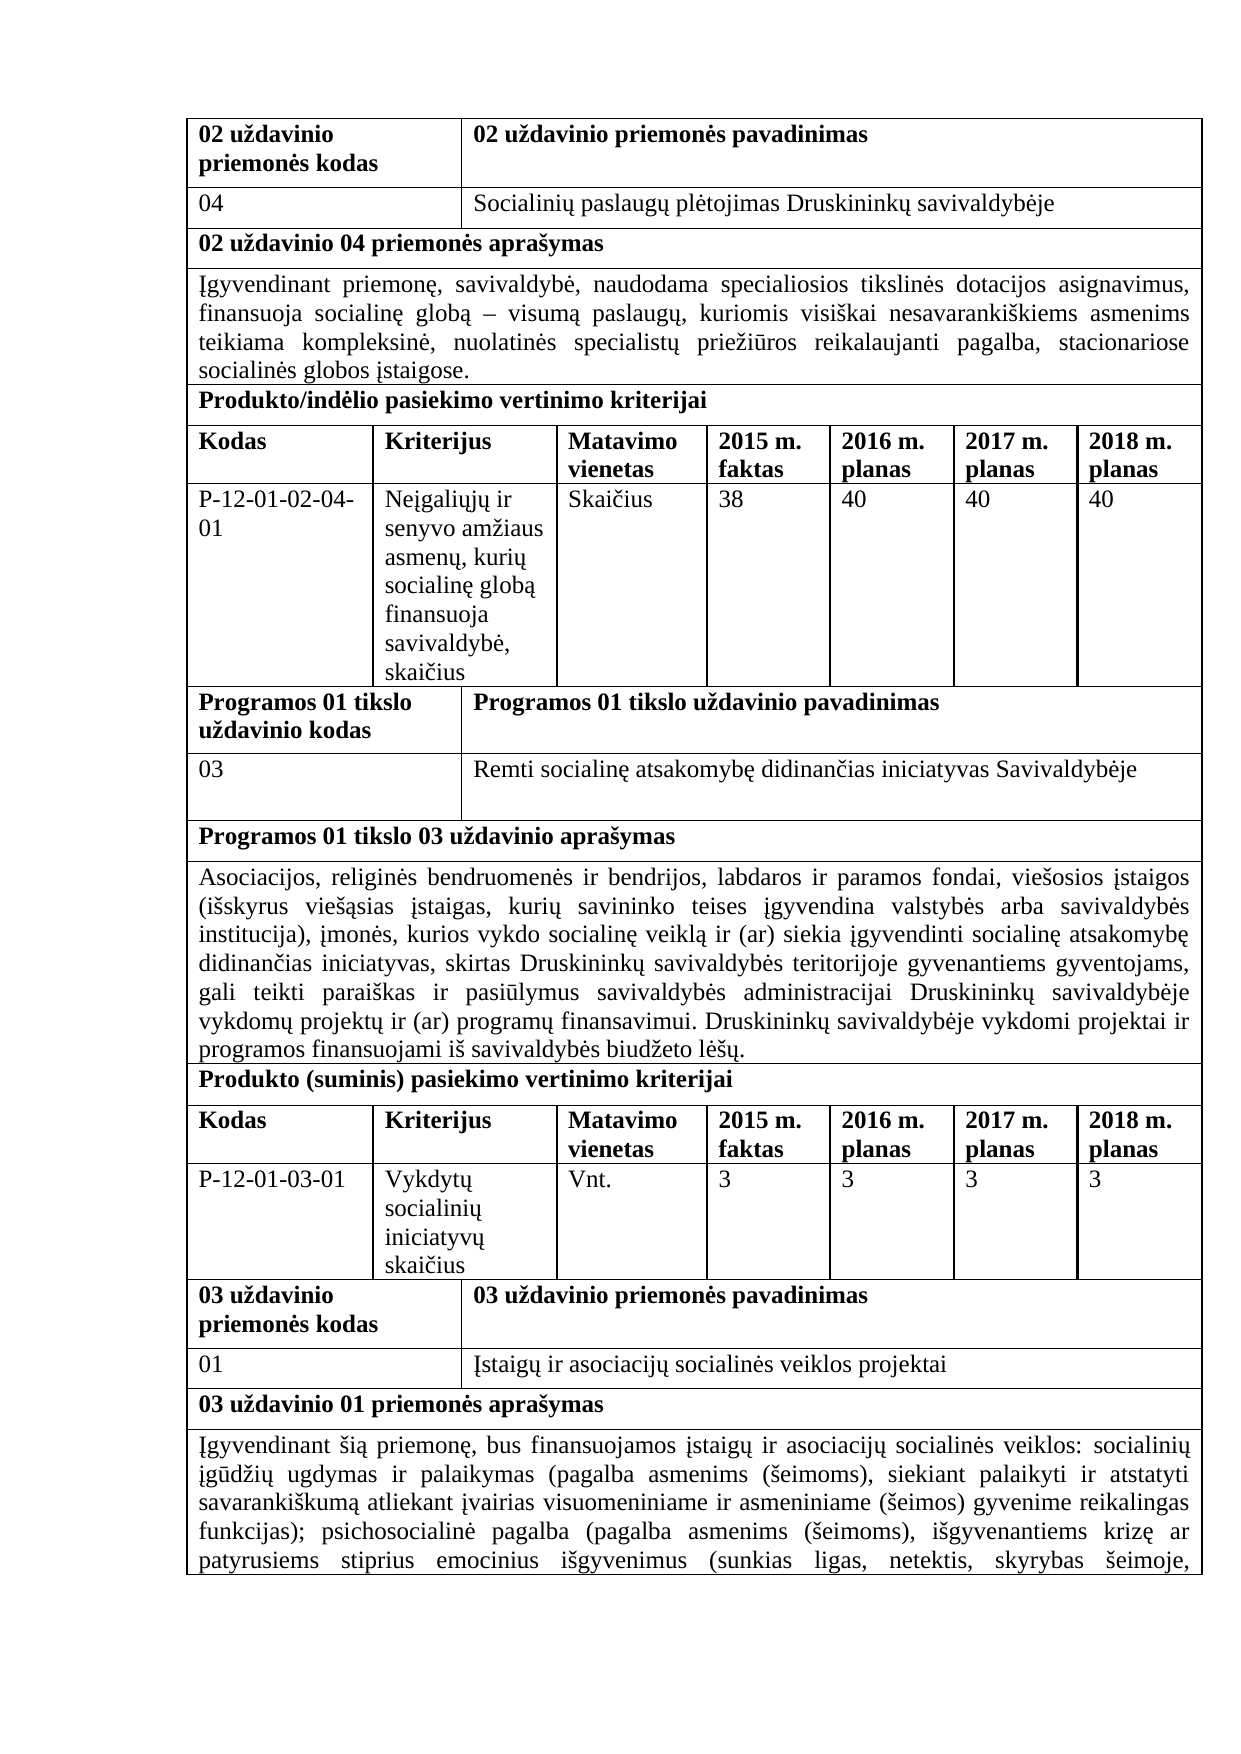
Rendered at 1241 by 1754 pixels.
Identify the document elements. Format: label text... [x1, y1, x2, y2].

table_cell 38 [708, 484, 829, 686]
table_cell 02 uždavinio priemonės kodas [188, 119, 461, 187]
table_cell 40 [831, 484, 953, 686]
table_cell P-12-01-02-04-01 [188, 484, 372, 686]
table_cell Programos 01 tikslo uždavinio kodas [188, 687, 461, 753]
table_cell Įgyvendinant šią priemonę, bus finansuojamos įstaigų ir asociacijų socialinės veiklos: socialinių įgūdžių ugdymas ir palaikymas (pagalba asmenims (šeimoms), siekiant palaikyti ir atstatyti savarankiškumą atliekant įvairias visuomeniniame ir asmeniniame (šeimos) gyvenime reikalingas funkcijas); psichosocialinė pagalba (pagalba asmenims (šeimoms), išgyvenantiems krizę ar patyrusiems stiprius emocinius išgyvenimus (sunkias ligas, netektis, skyrybas šeimoje, [188, 1430, 1201, 1574]
table_cell 2017 m. planas [955, 1106, 1076, 1163]
table_cell Įgyvendinant priemonę, savivaldybė, naudodama specialiosios tikslinės dotacijos asignavimus, finansuoja socialinę globą – visumą paslaugų, kuriomis visiškai nesavarankiškiems asmenims teikiama kompleksinė, nuolatinės specialistų priežiūros reikalaujanti pagalba, stacionariose socialinės globos įstaigose. [188, 269, 1201, 384]
table_cell 3 [708, 1164, 829, 1279]
table_cell 2015 m. faktas [708, 1106, 829, 1163]
table_cell Skaičius [558, 484, 706, 686]
table_cell Vykdytų socialinių iniciatyvų skaičius [374, 1164, 556, 1279]
table_cell 2017 m. planas [955, 426, 1076, 483]
table_cell 03 [188, 754, 461, 820]
table_cell 40 [1079, 484, 1201, 686]
table_cell 04 [188, 188, 461, 227]
table_cell Asociacijos, religinės bendruomenės ir bendrijos, labdaros ir paramos fondai, viešosios įstaigos (išskyrus viešąsias įstaigas, kurių savininko teises įgyvendina valstybės arba savivaldybės institucija), įmonės, kurios vykdo socialinę veiklą ir (ar) siekia įgyvendinti socialinę atsakomybę didinančias iniciatyvas, skirtas Druskininkų savivaldybės teritorijoje gyvenantiems gyventojams, gali teikti paraiškas ir pasiūlymus savivaldybės administracijai Druskininkų savivaldybėje vykdomų projektų ir (ar) programų finansavimui. Druskininkų savivaldybėje vykdomi projektai ir programos finansuojami iš savivaldybės biudžeto lėšų. [188, 862, 1201, 1063]
table_cell 3 [1079, 1164, 1201, 1279]
table_cell 2015 m. faktas [708, 426, 829, 483]
table_cell Produkto (suminis) pasiekimo vertinimo kriterijai [188, 1064, 1201, 1104]
table_cell Programos 01 tikslo uždavinio pavadinimas [462, 687, 1201, 753]
table_cell 01 [188, 1349, 461, 1388]
table_cell Matavimo vienetas [558, 1106, 706, 1163]
table_cell 03 uždavinio 01 priemonės aprašymas [188, 1389, 1201, 1429]
table_cell 2018 m. planas [1079, 1106, 1201, 1163]
table_cell 02 uždavinio priemonės pavadinimas [462, 119, 1201, 187]
table_cell 3 [831, 1164, 953, 1279]
table_cell Vnt. [558, 1164, 706, 1279]
table_cell Socialinių paslaugų plėtojimas Druskininkų savivaldybėje [462, 188, 1201, 227]
table_cell 02 uždavinio 04 priemonės aprašymas [188, 229, 1201, 268]
table_cell Įstaigų ir asociacijų socialinės veiklos projektai [462, 1349, 1201, 1388]
table_cell 03 uždavinio priemonės pavadinimas [462, 1280, 1201, 1348]
table_cell 3 [955, 1164, 1076, 1279]
table_cell Remti socialinę atsakomybę didinančias iniciatyvas Savivaldybėje [462, 754, 1201, 820]
table_cell 2016 m. planas [831, 426, 953, 483]
table_cell 2018 m. planas [1079, 426, 1201, 483]
table_cell Kodas [188, 426, 372, 483]
table_cell 40 [955, 484, 1076, 686]
table_cell Programos 01 tikslo 03 uždavinio aprašymas [188, 821, 1201, 861]
table_cell Kodas [188, 1106, 372, 1163]
table_cell 03 uždavinio priemonės kodas [188, 1280, 461, 1348]
table_cell Matavimo vienetas [558, 426, 706, 483]
table_cell Produkto/indėlio pasiekimo vertinimo kriterijai [188, 385, 1201, 425]
table_cell P-12-01-03-01 [188, 1164, 372, 1279]
table_cell Kriterijus [374, 1106, 556, 1163]
table_cell Kriterijus [374, 426, 556, 483]
table_cell 2016 m. planas [831, 1106, 953, 1163]
table_cell Neįgaliųjų ir senyvo amžiaus asmenų, kurių socialinę globą finansuoja savivaldybė, skaičius [374, 484, 556, 686]
